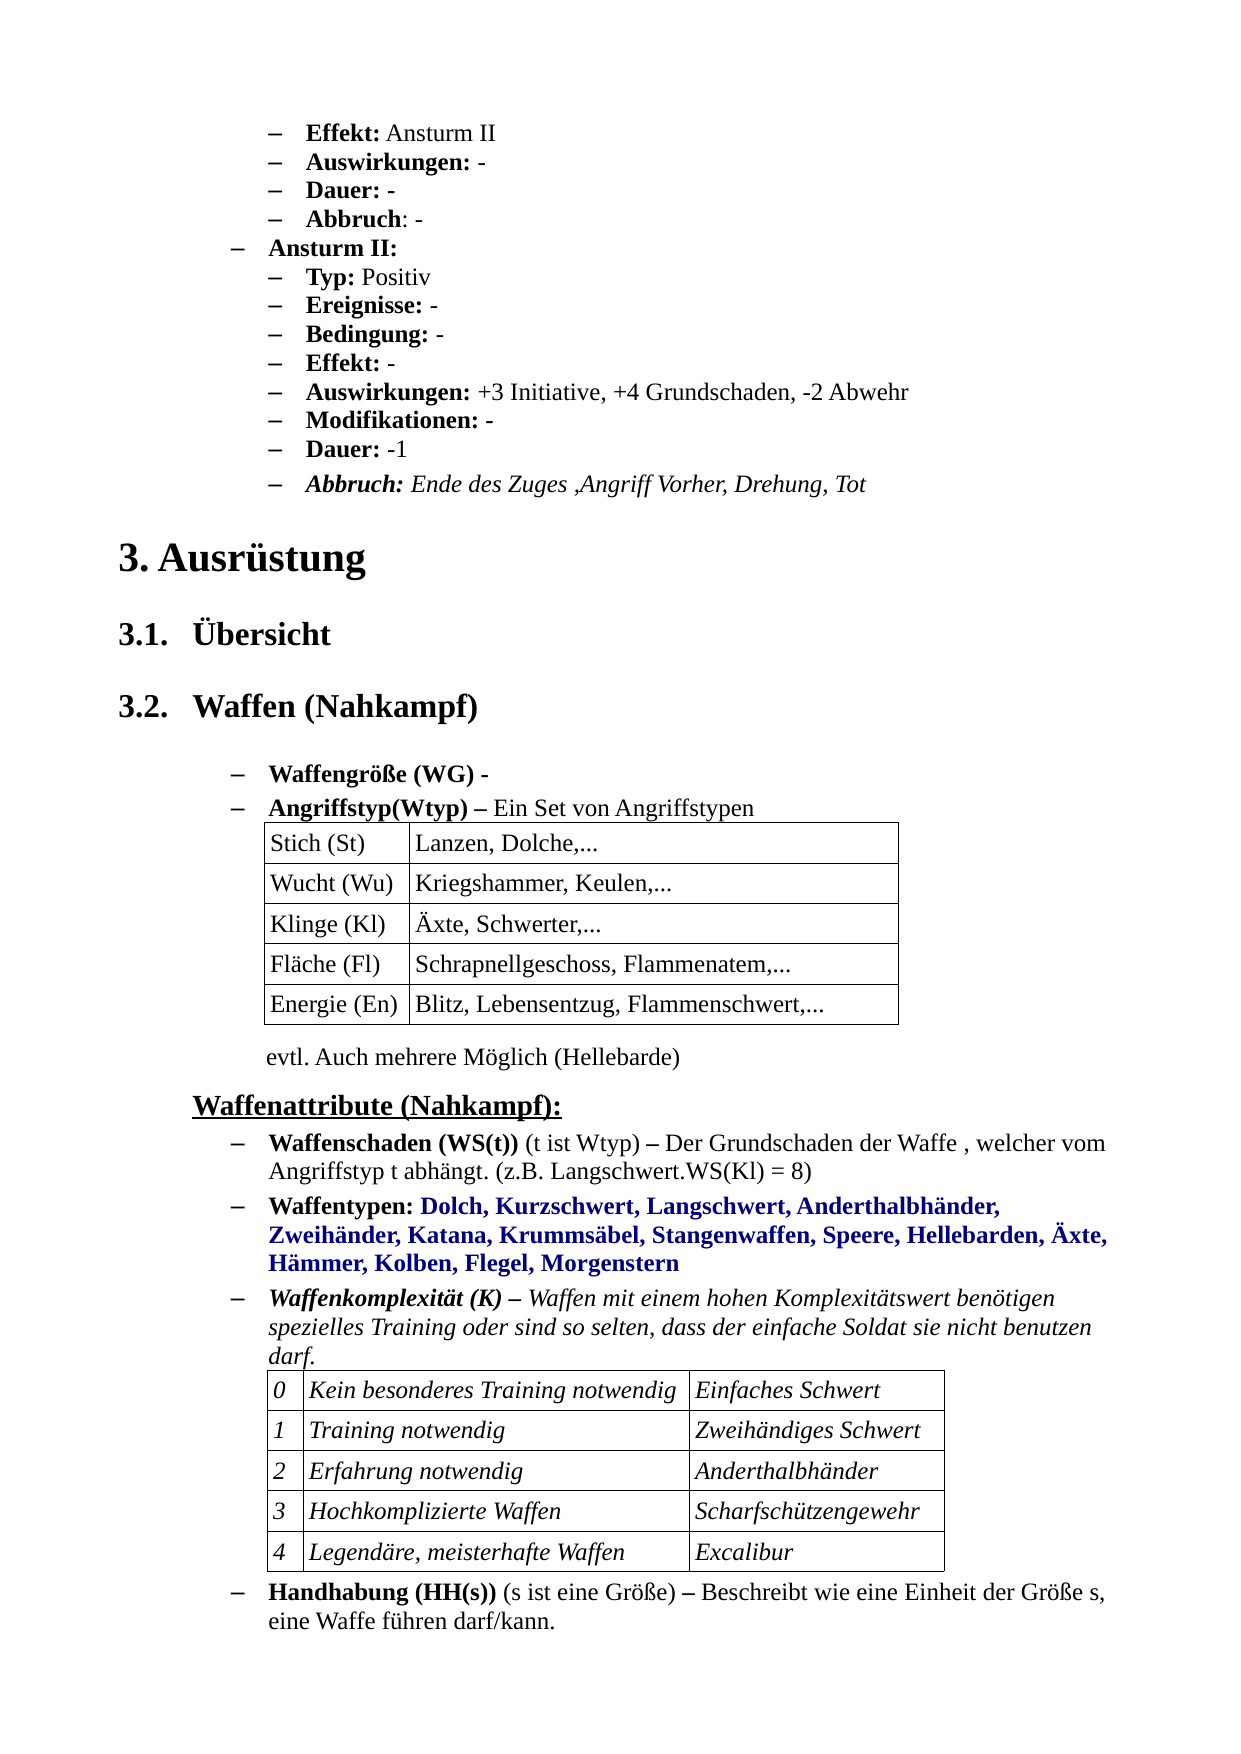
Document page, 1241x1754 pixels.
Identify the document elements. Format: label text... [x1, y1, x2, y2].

table_header Lanzen, Dolche,... [410, 823, 898, 863]
list Dauer: -1 [268, 434, 1122, 463]
list Auswirkungen: +3 Initiative, +4 Grundschaden, -2 Abwehr [268, 377, 1122, 406]
table_cell Zweihändiges Schwert [690, 1411, 944, 1450]
list 3. Ausrüstung [115, 532, 1122, 580]
table_cell 4 [268, 1532, 303, 1571]
table_cell Excalibur [690, 1532, 944, 1571]
list Effekt: Ansturm II [268, 118, 1122, 147]
table_cell Klinge (Kl) [265, 904, 409, 943]
table_cell Kriegshammer, Keulen,... [410, 864, 898, 903]
table_cell Training notwendig [304, 1411, 689, 1450]
table_cell Scharfschützengewehr [690, 1491, 944, 1531]
list Ansturm II: [231, 233, 1122, 262]
list Abbruch: Ende des Zuges ,Angriff Vorher, Drehung, Tot [268, 469, 1122, 498]
table_cell Anderthalbhänder [690, 1451, 944, 1490]
text 3.2. Waffen (Nahkampf) [118, 686, 1122, 724]
table_cell Blitz, Lebensentzug, Flammenschwert,... [410, 985, 898, 1024]
table_cell Energie (En) [265, 985, 409, 1024]
table_header Kein besonderes Training notwendig [304, 1371, 689, 1410]
list Handhabung (HH(s)) (s ist eine Größe) – Beschreibt wie eine Einheit der Größe s, eine Waffe führen darf/kann. [231, 1577, 1122, 1634]
list Ereignisse: - [268, 291, 1122, 319]
table_cell Schrapnellgeschoss, Flammenatem,... [410, 944, 898, 983]
list Waffengröße (WG) - [231, 759, 1122, 788]
table_cell Legendäre, meisterhafte Waffen [304, 1532, 689, 1571]
table_cell Äxte, Schwerter,... [410, 904, 898, 943]
list Abbruch: - [268, 204, 1122, 233]
table_cell Erfahrung notwendig [304, 1451, 689, 1490]
text 3.1. Übersicht [118, 614, 1122, 652]
list Auswirkungen: - [268, 147, 1122, 176]
list Waffentypen: Dolch, Kurzschwert, Langschwert, Anderthalbhänder, Zweihänder, Katana, Krummsäbel, Stangenwaffen, Speere, Hellebarden, Äxte, Hämmer, Kolben, Flegel, Morgenstern [231, 1191, 1122, 1277]
list Bedingung: - [268, 319, 1122, 348]
list Typ: Positiv [268, 262, 1122, 291]
text evtl. Auch mehrere Möglich (Hellebarde) [118, 1042, 1122, 1070]
table_cell 2 [268, 1451, 303, 1490]
table_cell Fläche (Fl) [265, 944, 409, 983]
table_cell 3 [268, 1491, 303, 1531]
table_cell Wucht (Wu) [265, 864, 409, 903]
list Waffenkomplexität (K) – Waffen mit einem hohen Komplexitätswert benötigen spezielles Training oder sind so selten, dass der einfache Soldat sie nicht benutzen darf. [231, 1283, 1122, 1369]
table_cell 1 [268, 1411, 303, 1450]
list Modifikationen: - [268, 406, 1122, 434]
table_header Einfaches Schwert [690, 1371, 944, 1410]
list Angriffstyp(Wtyp) – Ein Set von Angriffstypen [231, 793, 1122, 822]
list Waffenschaden (WS(t)) (t ist Wtyp) – Der Grundschaden der Waffe , welcher vom Angriffstyp t abhängt. (z.B. Langschwert.WS(Kl) = 8) [231, 1128, 1122, 1185]
text Waffenattribute (Nahkampf): [118, 1088, 1122, 1122]
table_header Stich (St) [265, 823, 409, 863]
table_header 0 [268, 1371, 303, 1410]
list Dauer: - [268, 176, 1122, 204]
table_cell Hochkomplizierte Waffen [304, 1491, 689, 1531]
list Effekt: - [268, 348, 1122, 377]
